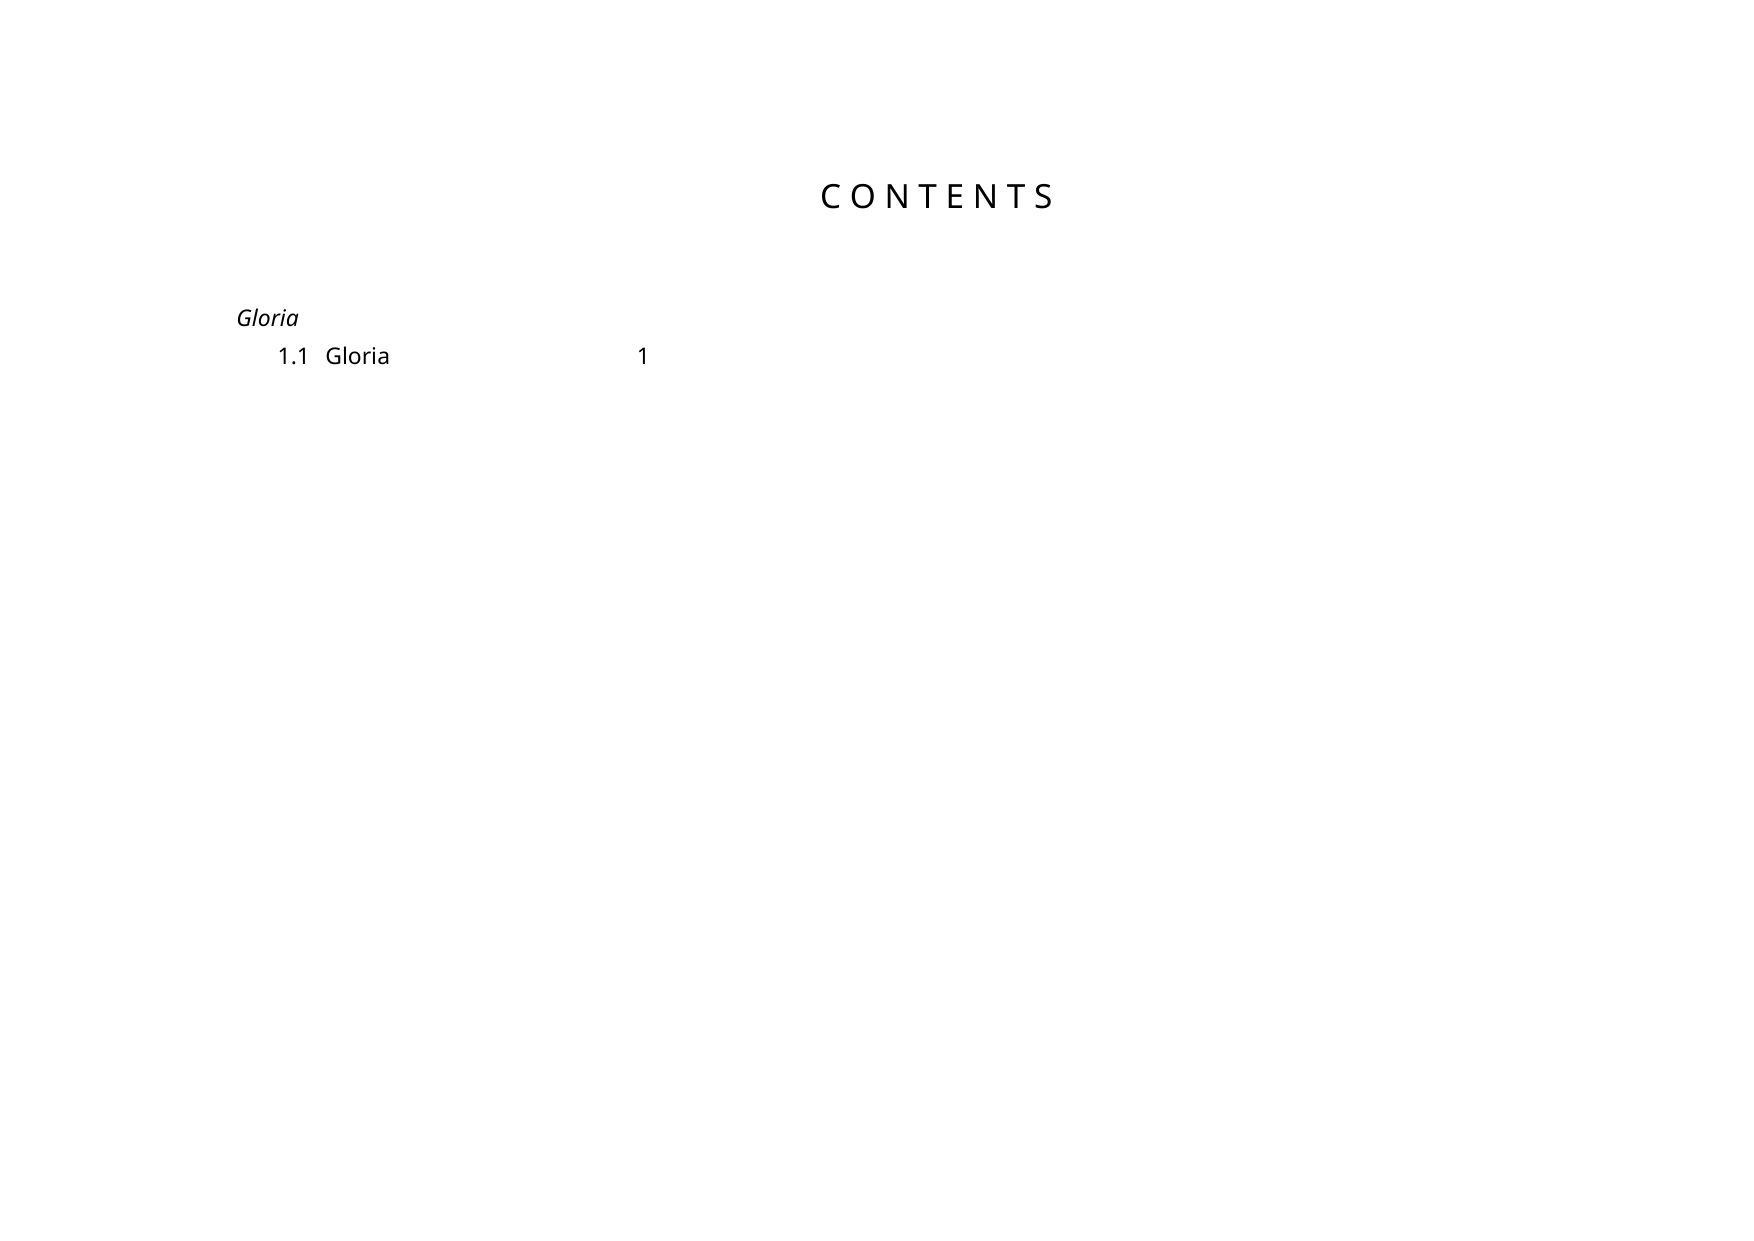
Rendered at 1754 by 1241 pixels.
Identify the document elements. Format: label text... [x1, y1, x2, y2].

text 1.1 Gloria 1 [236, 339, 1636, 408]
text C O N T E N T S [236, 118, 1636, 218]
text Gloria [236, 302, 1636, 333]
